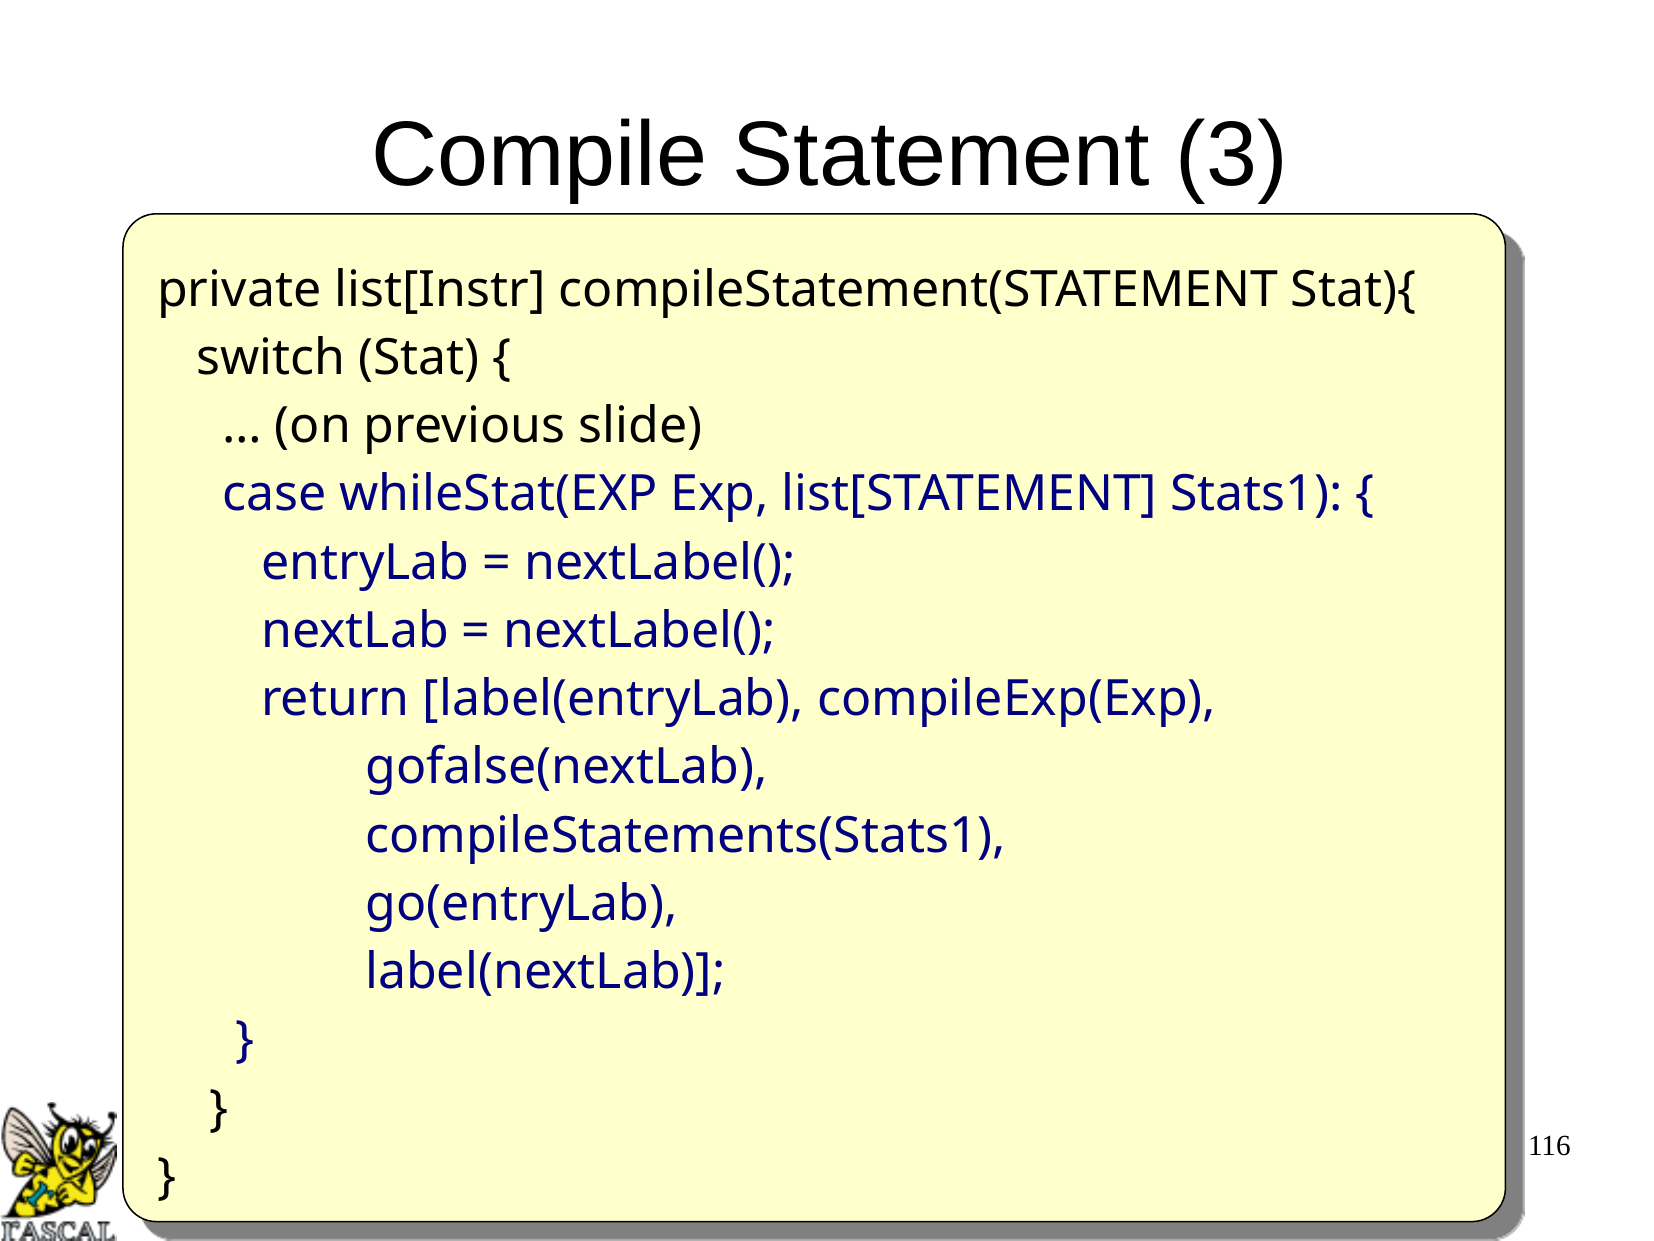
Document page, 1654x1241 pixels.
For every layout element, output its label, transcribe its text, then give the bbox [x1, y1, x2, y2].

text_box [122, 213, 1506, 1219]
text_box private list[Instr] compileStatement(STATEMENT Stat){ switch (Stat) { … (on previous slide) case whileStat(EXP Exp, list[STATEMENT] Stats1): { entryLab = nextLabel(); nextLab = nextLabel(); return [label(entryLab), compileExp(Exp), gofalse(nextLab), compileStatements(Stats1), go(entryLab), label(nextLab)]; } } } [142, 245, 1527, 1234]
title Compile Statement (3) [85, 62, 1575, 245]
picture [0, 1102, 117, 1241]
